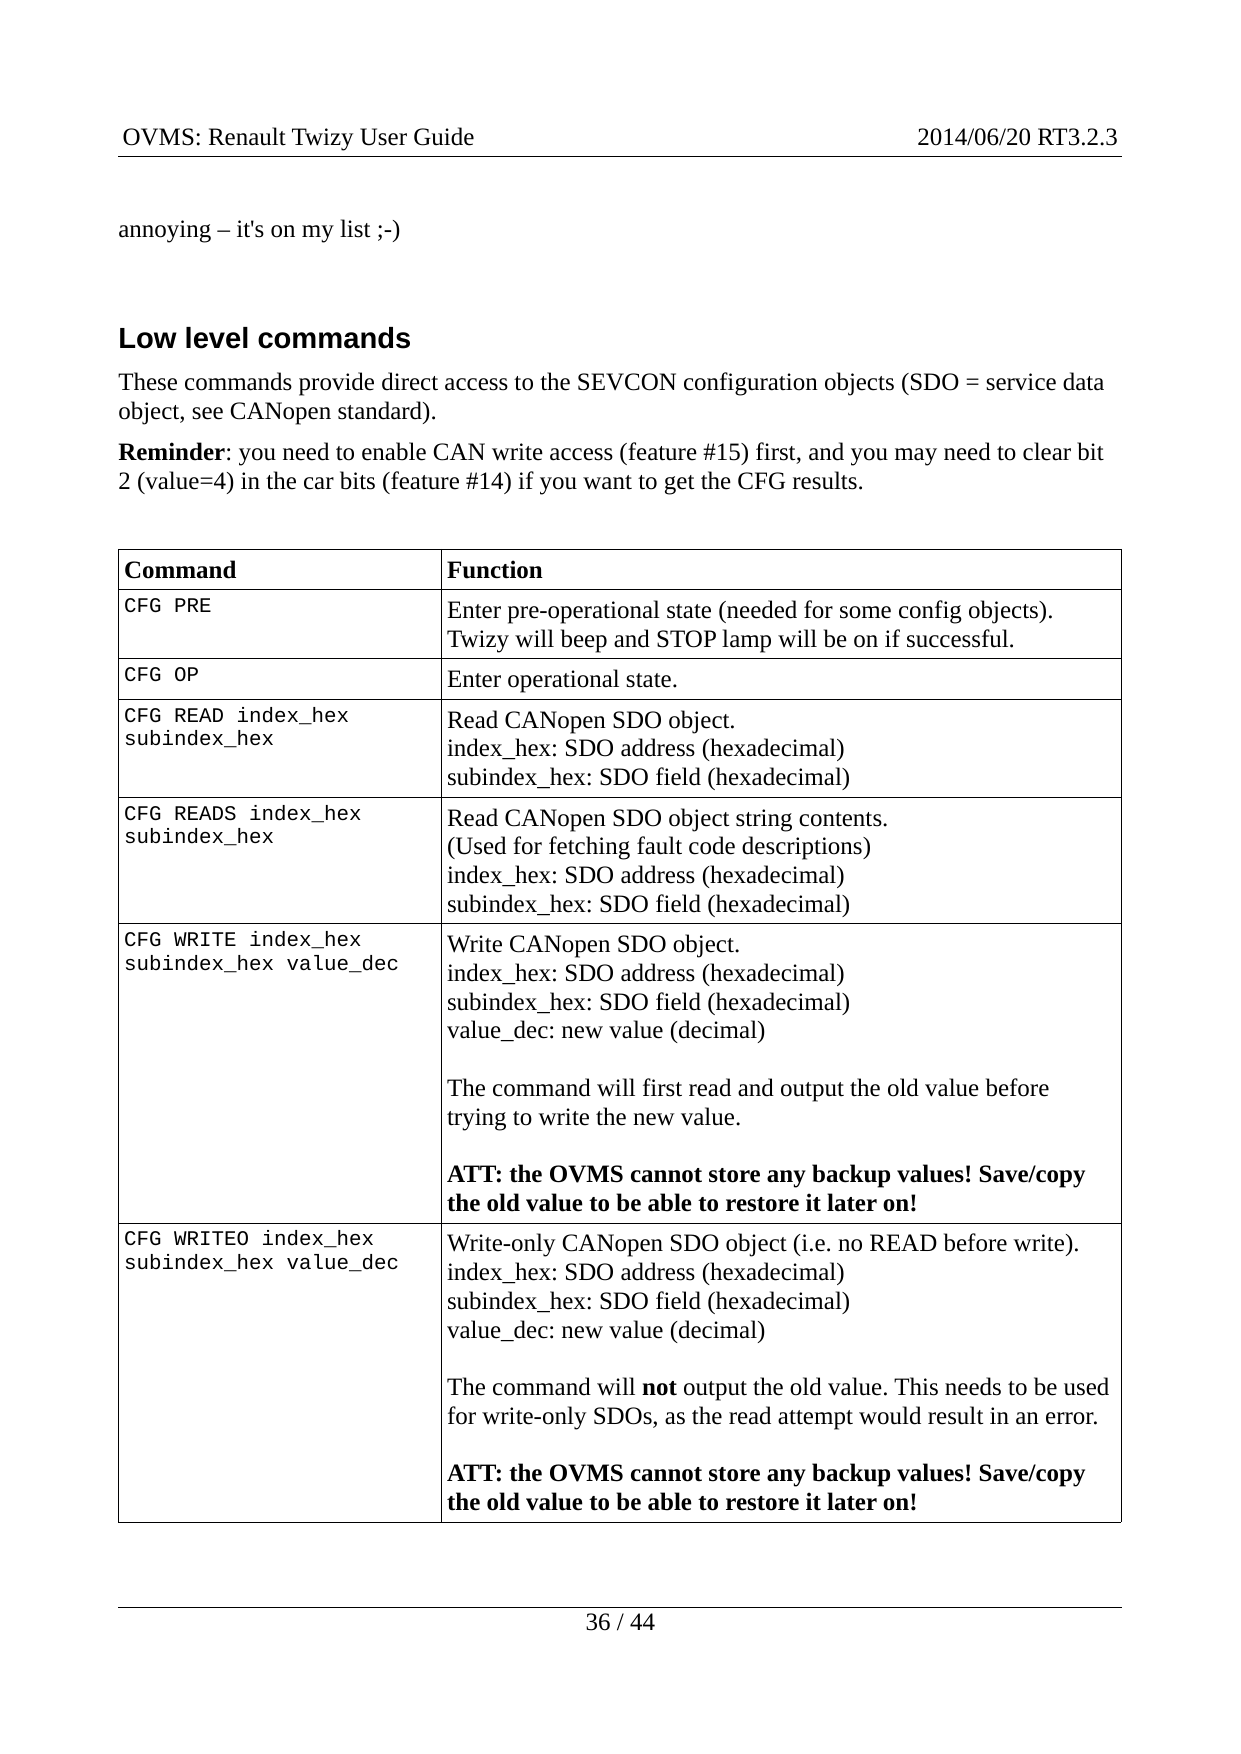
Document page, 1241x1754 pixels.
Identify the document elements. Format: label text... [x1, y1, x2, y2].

table_cell Read CANopen SDO object. index_hex: SDO address (hexadecimal) subindex_hex: SDO field (hexadecimal) [442, 700, 1121, 797]
text These commands provide direct access to the SEVCON configuration objects (SDO = service data object, see CANopen standard). [118, 367, 1122, 425]
table_cell Write CANopen SDO object. index_hex: SDO address (hexadecimal) subindex_hex: SDO field (hexadecimal) value_dec: new value (decimal) The command will first read and output the old value before trying to write the new value. ATT: the OVMS cannot store any backup values! Save/copy the old value to be able to restore it later on! [442, 924, 1121, 1222]
table_cell CFG READ index_hex subindex_hex [119, 700, 441, 797]
table_cell CFG PRE [119, 590, 441, 658]
table_header Function [442, 550, 1121, 589]
table_cell CFG WRITE index_hex subindex_hex value_dec [119, 924, 441, 1222]
table_header Command [119, 550, 441, 589]
table_cell Enter pre-operational state (needed for some config objects). Twizy will beep and STOP lamp will be on if successful. [442, 590, 1121, 658]
subtitle Low level commands [118, 321, 1122, 355]
table_cell Write-only CANopen SDO object (i.e. no READ before write). index_hex: SDO address (hexadecimal) subindex_hex: SDO field (hexadecimal) value_dec: new value (decimal) The command will not output the old value. This needs to be used for write-only SDOs, as the read attempt would result in an error. ATT: the OVMS cannot store any backup values! Save/copy the old value to be able to restore it later on! [442, 1224, 1121, 1522]
table_cell Read CANopen SDO object string contents. (Used for fetching fault code descriptions) index_hex: SDO address (hexadecimal) subindex_hex: SDO field (hexadecimal) [442, 798, 1121, 923]
text Reminder: you need to enable CAN write access (feature #15) first, and you may need to clear bit 2 (value=4) in the car bits (feature #14) if you want to get the CFG results. [118, 437, 1122, 495]
text annoying – it's on my list ;-) [118, 214, 1122, 243]
table_cell CFG READS index_hex subindex_hex [119, 798, 441, 923]
table_cell CFG WRITEO index_hex subindex_hex value_dec [119, 1224, 441, 1522]
table_cell CFG OP [119, 659, 441, 699]
table_cell Enter operational state. [442, 659, 1121, 699]
